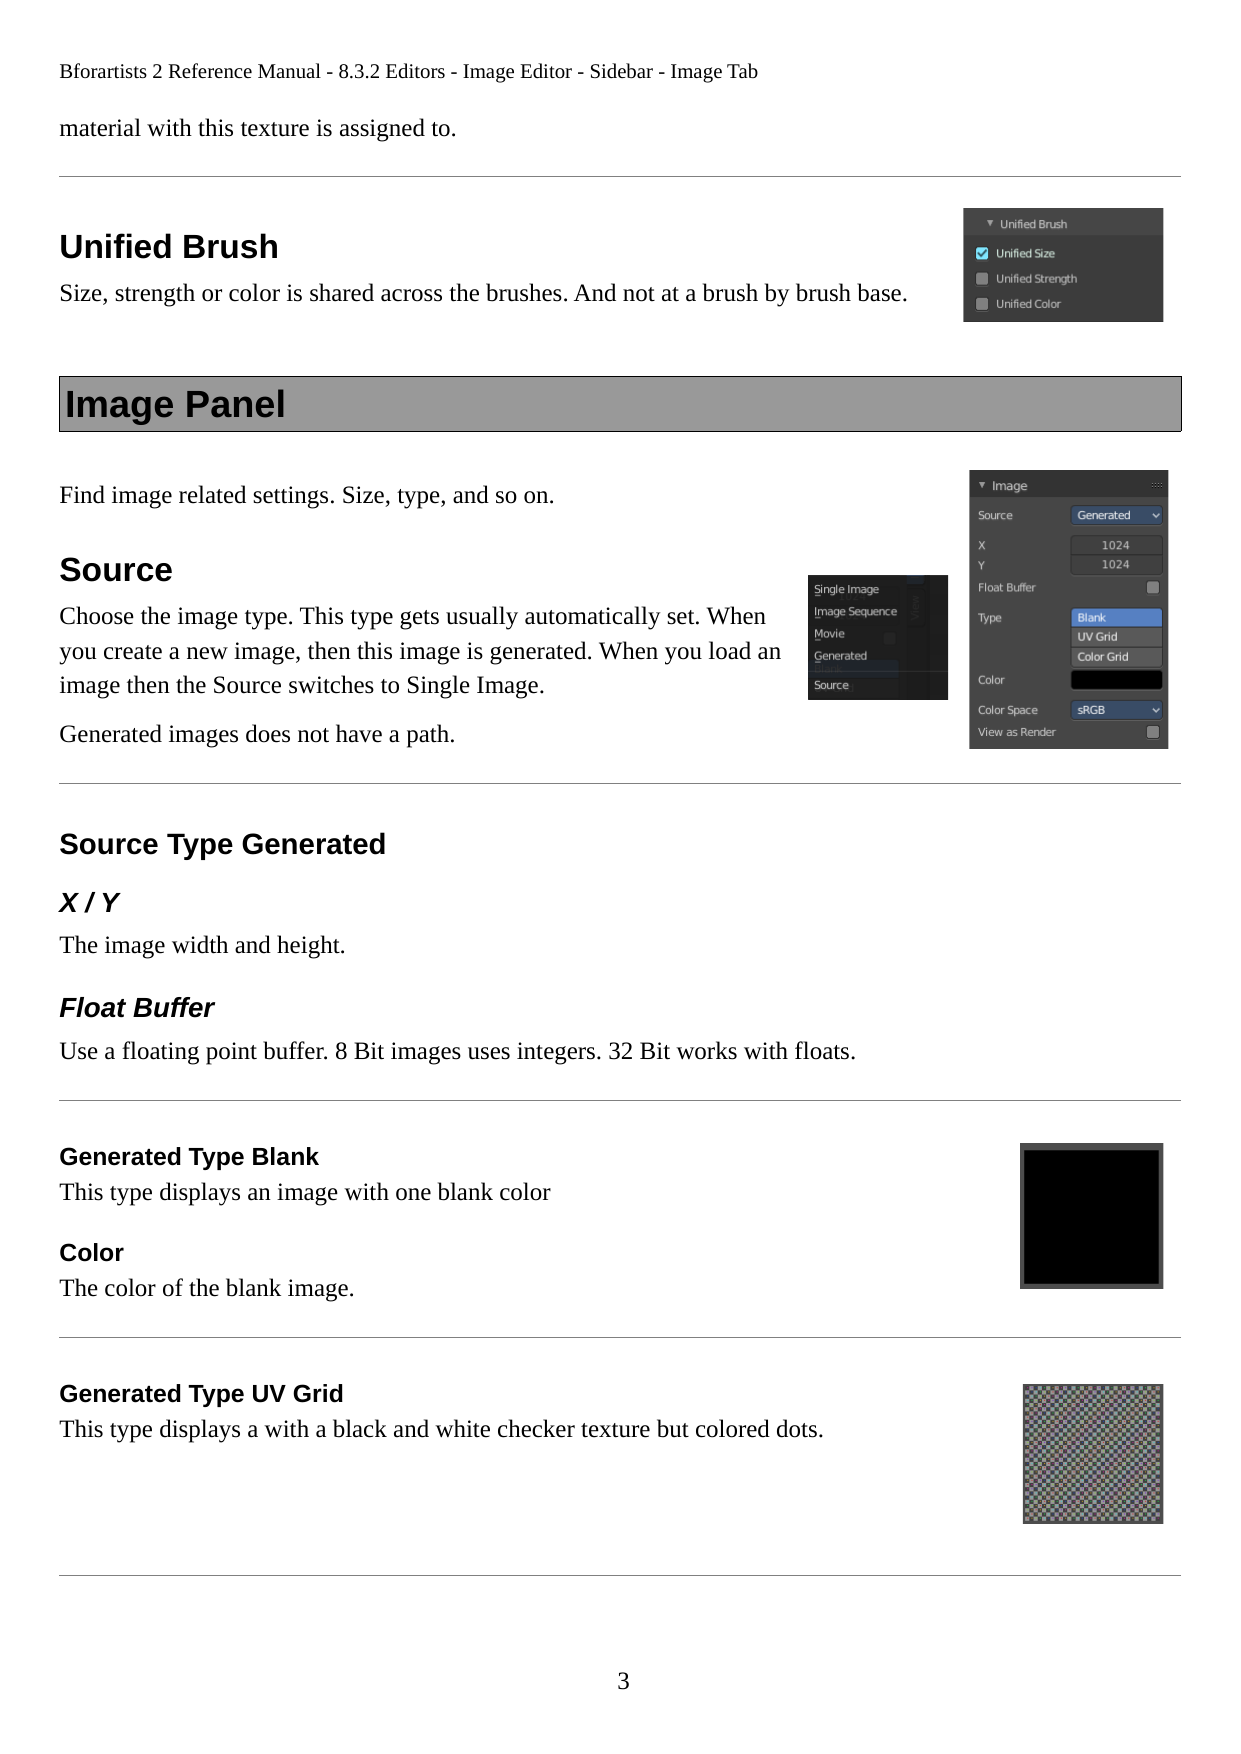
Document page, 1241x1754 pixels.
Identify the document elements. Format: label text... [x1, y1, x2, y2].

table_header Image Panel [60, 377, 1181, 431]
subtitle Generated Type UV Grid [59, 1379, 1181, 1407]
text Choose the image type. This type gets usually automatically set. When you create a new image, then this image is generated. When you load an image then the Source switches to Single Image. [59, 601, 808, 699]
text This type displays a with a black and white checker texture but colored dots. [59, 1414, 1022, 1442]
subtitle Unified Brush [59, 227, 963, 265]
subtitle [1169, 550, 1181, 589]
picture [808, 575, 949, 700]
picture [969, 470, 1169, 749]
text This type displays an image with one blank color [59, 1177, 1020, 1206]
text material with this texture is assigned to. [59, 113, 1181, 141]
subtitle X / Y [59, 886, 1181, 918]
picture [1020, 1143, 1164, 1289]
text The image width and height. [59, 930, 1181, 959]
text The color of the blank image. [59, 1273, 1181, 1302]
subtitle Generated Type Blank [59, 1142, 1181, 1171]
picture [1022, 1384, 1164, 1524]
text Size, strength or color is shared across the brushes. And not at a brush by brush base. [59, 278, 963, 307]
subtitle Float Buffer [59, 992, 1181, 1024]
picture [963, 208, 1164, 322]
subtitle Color [59, 1238, 1020, 1267]
text Generated images does not have a path. [59, 719, 969, 748]
subtitle [1164, 1238, 1181, 1267]
text Use a floating point buffer. 8 Bit images uses integers. 32 Bit works with floats. [59, 1036, 1181, 1065]
text Find image related settings. Size, type, and so on. [59, 480, 969, 509]
subtitle Source Type Generated [59, 827, 1181, 861]
subtitle [1164, 227, 1181, 265]
subtitle Source [59, 550, 969, 589]
